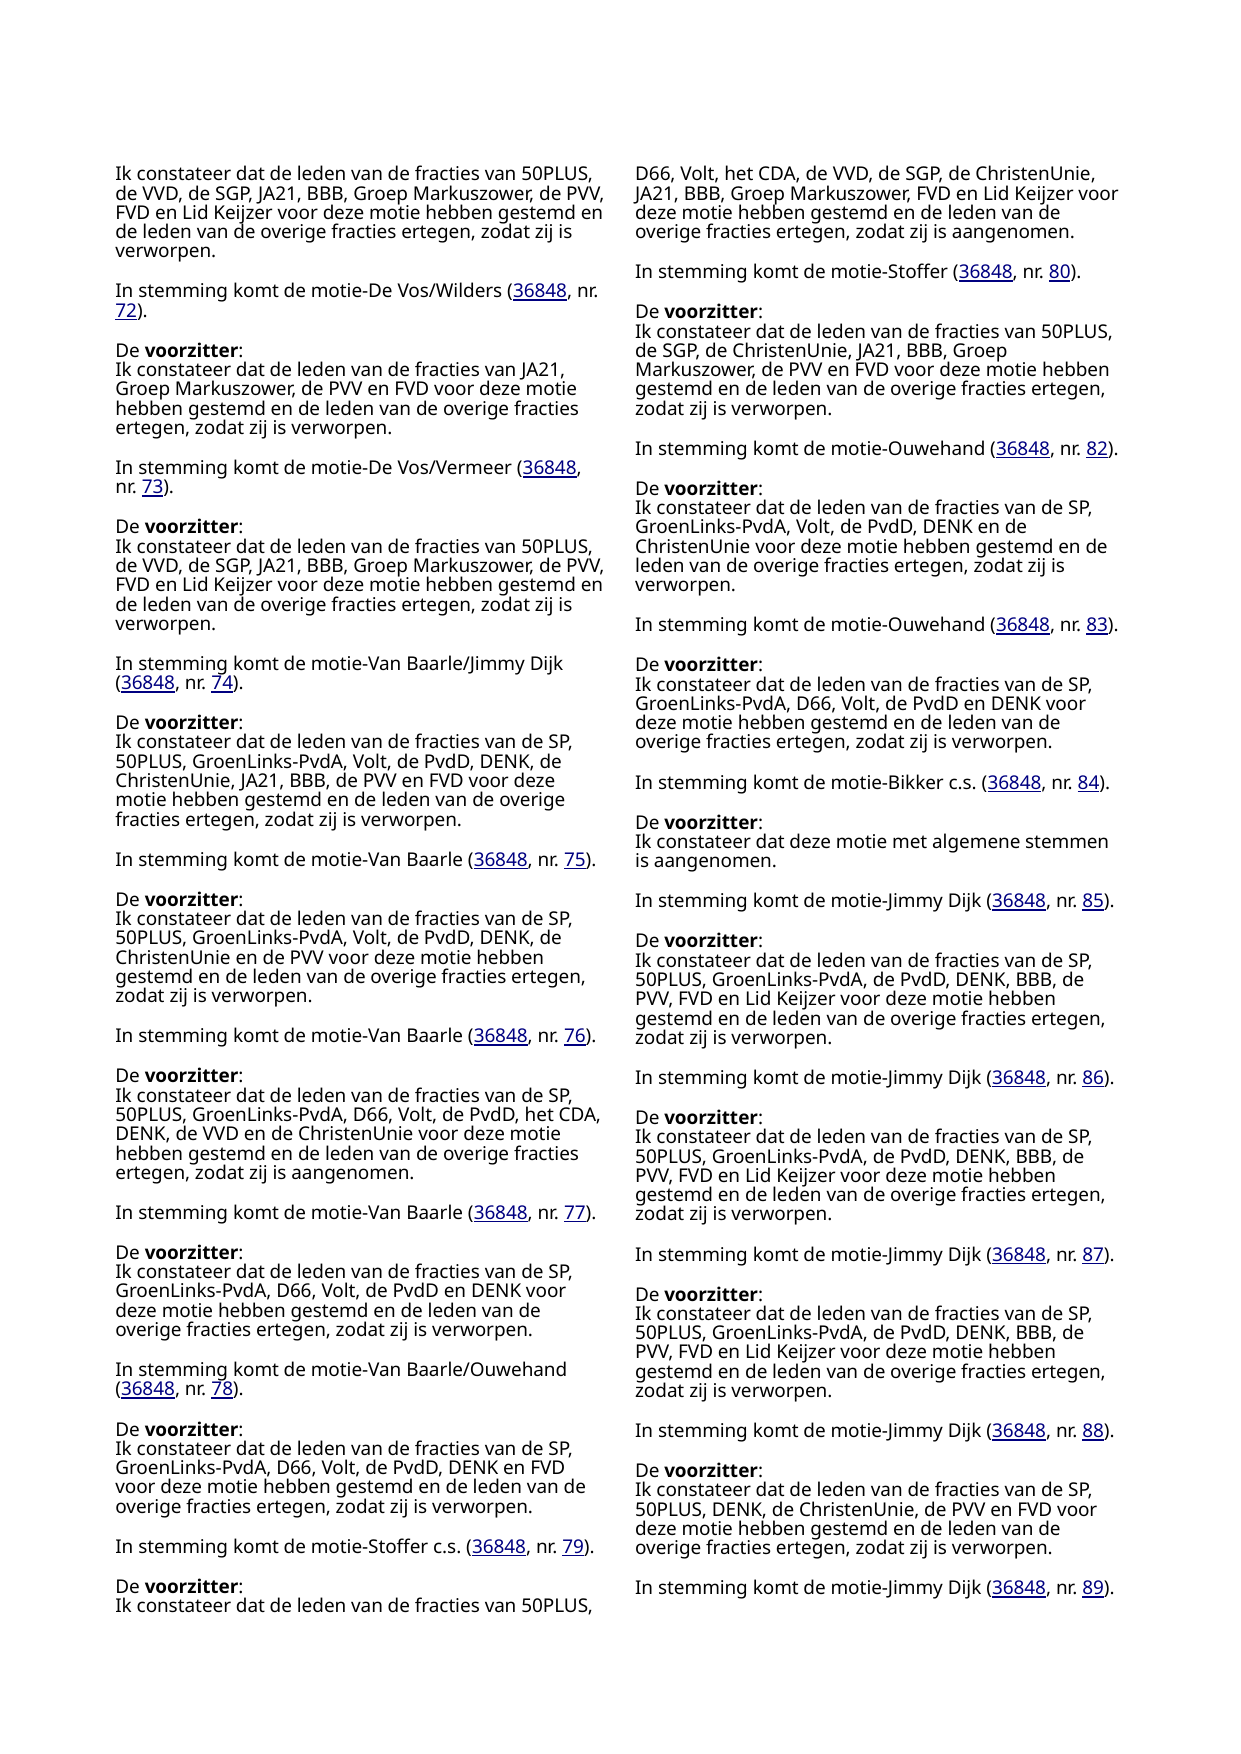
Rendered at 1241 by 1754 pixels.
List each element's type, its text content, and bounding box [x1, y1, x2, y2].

text De voorzitter: [635, 1109, 1125, 1128]
text De voorzitter: [115, 342, 605, 361]
text Ik constateer dat de leden van de fracties van de SP, 50PLUS, GroenLinks-PvdA, de PvdD, DENK, BBB, de PVV, FVD en Lid Keijzer voor deze motie hebben gestemd en de leden van de overige fracties ertegen, zodat zij is verworpen. [635, 1305, 1125, 1401]
text In stemming komt de motie-Van Baarle (36848, nr. 76). [115, 1027, 605, 1047]
text Ik constateer dat de leden van de fracties van de SP, GroenLinks-PvdA, D66, Volt, de PvdD en DENK voor deze motie hebben gestemd en de leden van de overige fracties ertegen, zodat zij is verworpen. [635, 676, 1125, 753]
text Ik constateer dat de leden van de fracties van 50PLUS, de SGP, de ChristenUnie, JA21, BBB, Groep Markuszower, de PVV en FVD voor deze motie hebben gestemd en de leden van de overige fracties ertegen, zodat zij is verworpen. [635, 323, 1125, 419]
text Ik constateer dat de leden van de fracties van 50PLUS, [115, 1597, 605, 1616]
text In stemming komt de motie-Van Baarle (36848, nr. 77). [115, 1204, 605, 1223]
text Ik constateer dat de leden van de fracties van 50PLUS, de VVD, de SGP, JA21, BBB, Groep Markuszower, de PVV, FVD en Lid Keijzer voor deze motie hebben gestemd en de leden van de overige fracties ertegen, zodat zij is verworpen. [115, 538, 605, 634]
text Ik constateer dat de leden van de fracties van 50PLUS, de VVD, de SGP, JA21, BBB, Groep Markuszower, de PVV, FVD en Lid Keijzer voor deze motie hebben gestemd en de leden van de overige fracties ertegen, zodat zij is verworpen. [115, 165, 605, 262]
text De voorzitter: [635, 1462, 1125, 1481]
text In stemming komt de motie-Jimmy Dijk (36848, nr. 88). [635, 1422, 1125, 1441]
text In stemming komt de motie-Stoffer (36848, nr. 80). [635, 263, 1125, 282]
text In stemming komt de motie-Jimmy Dijk (36848, nr. 87). [635, 1246, 1125, 1265]
text De voorzitter: [635, 1286, 1125, 1305]
text In stemming komt de motie-Jimmy Dijk (36848, nr. 89). [635, 1579, 1125, 1599]
text Ik constateer dat de leden van de fracties van de SP, 50PLUS, GroenLinks-PvdA, Volt, de PvdD, DENK, de ChristenUnie, JA21, BBB, de PVV en FVD voor deze motie hebben gestemd en de leden van de overige fracties ertegen, zodat zij is verworpen. [115, 733, 605, 830]
text De voorzitter: [635, 656, 1125, 676]
text In stemming komt de motie-De Vos/Wilders (36848, nr. 72). [115, 282, 605, 321]
text De voorzitter: [635, 932, 1125, 952]
text De voorzitter: [635, 303, 1125, 323]
text Ik constateer dat de leden van de fracties van de SP, 50PLUS, GroenLinks-PvdA, de PvdD, DENK, BBB, de PVV, FVD en Lid Keijzer voor deze motie hebben gestemd en de leden van de overige fracties ertegen, zodat zij is verworpen. [635, 952, 1125, 1048]
text In stemming komt de motie-Stoffer c.s. (36848, nr. 79). [115, 1538, 605, 1557]
text De voorzitter: [115, 518, 605, 538]
text Ik constateer dat de leden van de fracties van de SP, 50PLUS, GroenLinks-PvdA, D66, Volt, de PvdD, het CDA, DENK, de VVD en de ChristenUnie voor deze motie hebben gestemd en de leden van de overige fracties ertegen, zodat zij is aangenomen. [115, 1087, 605, 1183]
text In stemming komt de motie-Bikker c.s. (36848, nr. 84). [635, 774, 1125, 793]
text In stemming komt de motie-Jimmy Dijk (36848, nr. 85). [635, 892, 1125, 912]
text De voorzitter: [635, 814, 1125, 833]
text Ik constateer dat de leden van de fracties van de SP, GroenLinks-PvdA, Volt, de PvdD, DENK en de ChristenUnie voor deze motie hebben gestemd en de leden van de overige fracties ertegen, zodat zij is verworpen. [635, 499, 1125, 596]
text De voorzitter: [115, 1578, 605, 1597]
text De voorzitter: [115, 1421, 605, 1440]
text In stemming komt de motie-Van Baarle (36848, nr. 75). [115, 851, 605, 870]
text Ik constateer dat de leden van de fracties van JA21, Groep Markuszower, de PVV en FVD voor deze motie hebben gestemd en de leden van de overige fracties ertegen, zodat zij is verworpen. [115, 361, 605, 438]
text Ik constateer dat de leden van de fracties van de SP, GroenLinks-PvdA, D66, Volt, de PvdD, DENK en FVD voor deze motie hebben gestemd en de leden van de overige fracties ertegen, zodat zij is verworpen. [115, 1440, 605, 1517]
text De voorzitter: [635, 480, 1125, 499]
text In stemming komt de motie-Van Baarle/Jimmy Dijk (36848, nr. 74). [115, 655, 605, 693]
text De voorzitter: [115, 891, 605, 910]
text Ik constateer dat de leden van de fracties van de SP, 50PLUS, GroenLinks-PvdA, Volt, de PvdD, DENK, de ChristenUnie en de PVV voor deze motie hebben gestemd en de leden van de overige fracties ertegen, zodat zij is verworpen. [115, 910, 605, 1006]
text In stemming komt de motie-Van Baarle/Ouwehand (36848, nr. 78). [115, 1361, 605, 1400]
text Ik constateer dat deze motie met algemene stemmen is aangenomen. [635, 833, 1125, 872]
text D66, Volt, het CDA, de VVD, de SGP, de ChristenUnie, JA21, BBB, Groep Markuszower, FVD en Lid Keijzer voor deze motie hebben gestemd en de leden van de overige fracties ertegen, zodat zij is aangenomen. [635, 165, 1125, 242]
text Ik constateer dat de leden van de fracties van de SP, 50PLUS, GroenLinks-PvdA, de PvdD, DENK, BBB, de PVV, FVD en Lid Keijzer voor deze motie hebben gestemd en de leden van de overige fracties ertegen, zodat zij is verworpen. [635, 1128, 1125, 1225]
text De voorzitter: [115, 1244, 605, 1263]
text In stemming komt de motie-Jimmy Dijk (36848, nr. 86). [635, 1069, 1125, 1088]
text Ik constateer dat de leden van de fracties van de SP, GroenLinks-PvdA, D66, Volt, de PvdD en DENK voor deze motie hebben gestemd en de leden van de overige fracties ertegen, zodat zij is verworpen. [115, 1263, 605, 1340]
text De voorzitter: [115, 714, 605, 733]
text In stemming komt de motie-Ouwehand (36848, nr. 82). [635, 440, 1125, 459]
text De voorzitter: [115, 1067, 605, 1087]
text Ik constateer dat de leden van de fracties van de SP, 50PLUS, DENK, de ChristenUnie, de PVV en FVD voor deze motie hebben gestemd en de leden van de overige fracties ertegen, zodat zij is verworpen. [635, 1481, 1125, 1558]
text In stemming komt de motie-De Vos/Vermeer (36848, nr. 73). [115, 459, 605, 498]
text In stemming komt de motie-Ouwehand (36848, nr. 83). [635, 616, 1125, 636]
